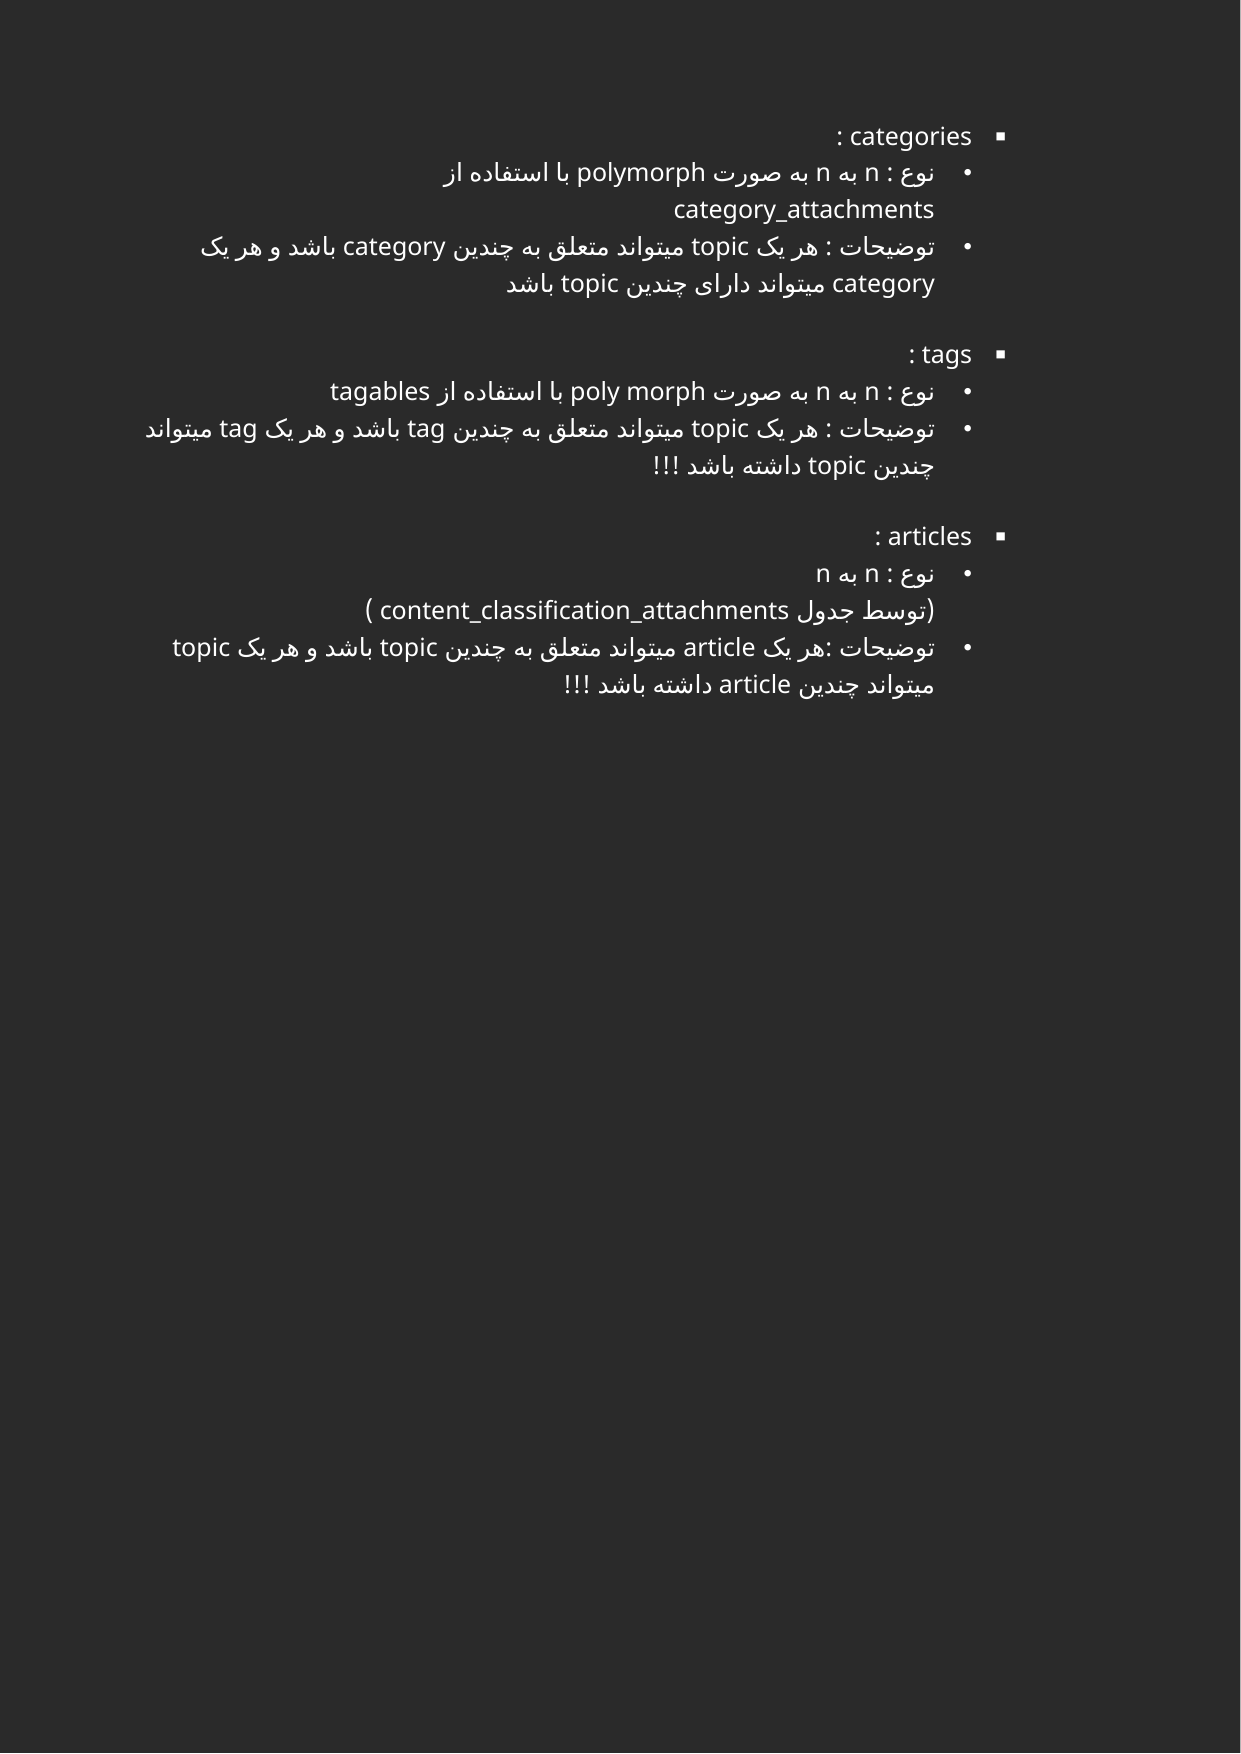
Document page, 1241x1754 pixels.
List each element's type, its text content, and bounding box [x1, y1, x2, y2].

list توضیحات : هر یک topic میتواند متعلق به چندین category باشد و هر یک category میتواند دارای چندین topic باشد [118, 229, 972, 303]
list نوع : n به n به صورت polymorph با استفاده از [118, 155, 972, 192]
list توضیحات : هر یک topic میتواند متعلق به چندین tag باشد و هر یک tag میتواند چندین topic داشته باشد !!! [118, 411, 972, 485]
list نوع : n به n به صورت poly morph با استفاده از tagables [118, 374, 972, 411]
list tags : [118, 337, 1010, 374]
list توضیحات :‌هر یک article میتواند متعلق به چندین topic باشد و هر یک topic میتواند چندین article داشته باشد !!! [118, 630, 972, 704]
list نوع :‌ n به n [118, 556, 972, 593]
list (توسط جدول content_classification_attachments ) [118, 593, 972, 630]
list categories : [118, 118, 1010, 155]
list articles : [118, 519, 1010, 556]
list category_attachments [118, 192, 972, 229]
